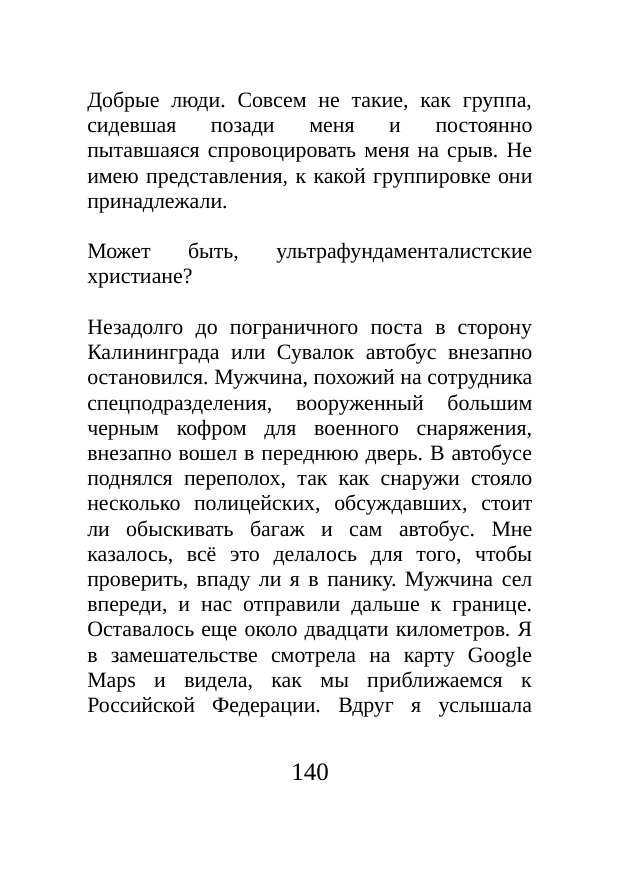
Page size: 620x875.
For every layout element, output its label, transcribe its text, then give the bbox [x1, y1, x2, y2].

text Может быть, ультрафундаменталистские христиане? [87, 238, 532, 289]
text Добрые люди. Совсем не такие, как группа, сидевшая позади меня и постоянно пытавшаяся спровоцировать меня на срыв. Не имею представления, к какой группировке они принадлежали. [87, 87, 532, 213]
text Незадолго до пограничного поста в сторону Калининграда или Сувалок автобус внезапно остановился. Мужчина, похожий на сотрудника спецподразделения, вооруженный большим черным кофром для военного снаряжения, внезапно вошел в переднюю дверь. В автобусе поднялся переполох, так как снаружи стояло несколько полицейских, обсуждавших, стоит ли обыскивать багаж и сам автобус. Мне казалось, всё это делалось для того, чтобы проверить, впаду ли я в панику. Мужчина сел впереди, и нас отправили дальше к границе. Оставалось еще около двадцати километров. Я в замешательстве смотрела на карту Google Maps и видела, как мы приближаемся к Российской Федерации. Вдруг я услышала [87, 314, 532, 717]
